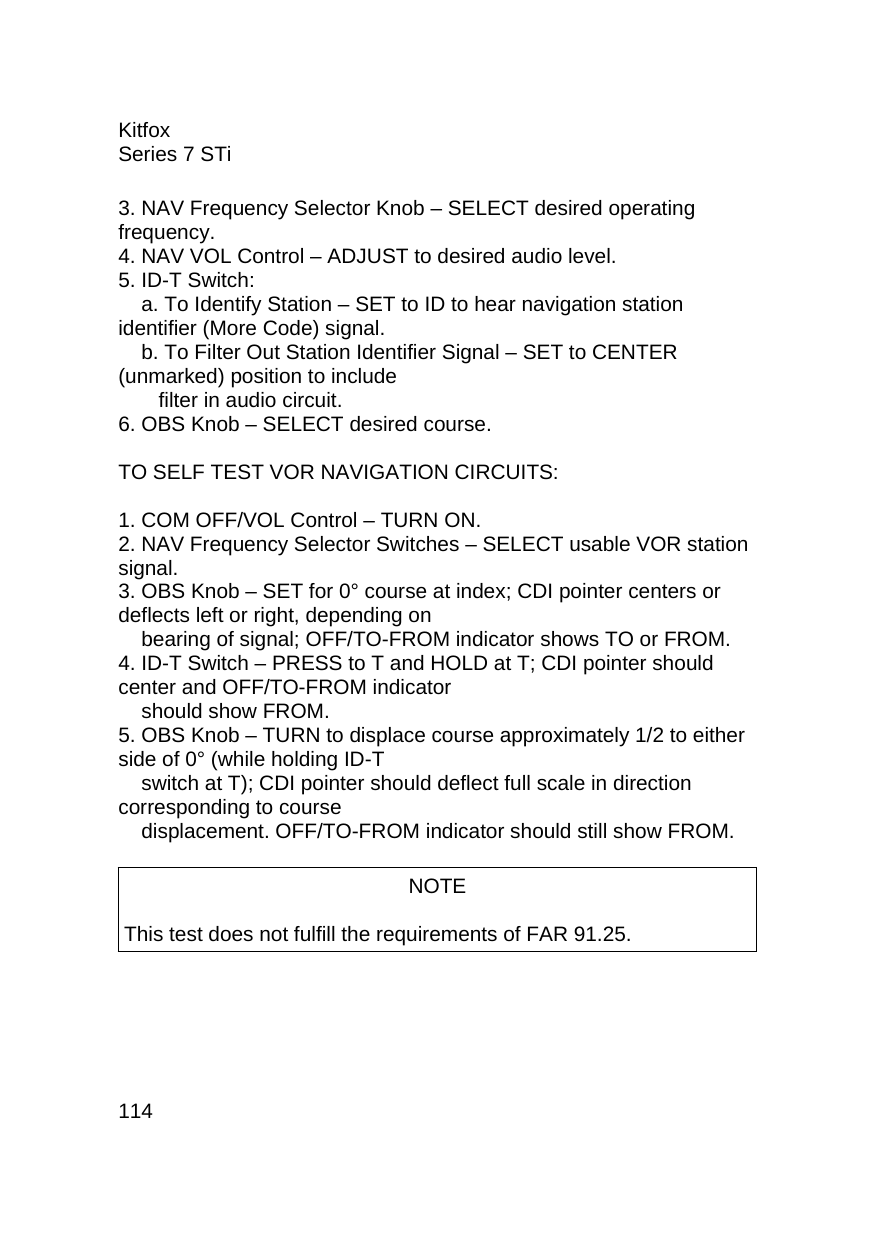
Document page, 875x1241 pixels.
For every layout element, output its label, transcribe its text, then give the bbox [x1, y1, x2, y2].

text 6. OBS Knob – SELECT desired course. [118, 412, 756, 436]
text 5. OBS Knob – TURN to displace course approximately 1/2 to either side of 0° (while holding ID-T [118, 723, 756, 771]
text 2. NAV Frequency Selector Switches – SELECT usable VOR station signal. [118, 531, 756, 579]
text 3. OBS Knob – SET for 0° course at index; CDI pointer centers or deflects left or right, depending on [118, 579, 756, 627]
text 4. NAV VOL Control – ADJUST to desired audio level. [118, 244, 756, 268]
text switch at T); CDI pointer should deflect full scale in direction corresponding to course [118, 771, 756, 819]
text displacement. OFF/TO-FROM indicator should still show FROM. [118, 819, 756, 843]
text b. To Filter Out Station Identifier Signal – SET to CENTER (unmarked) position to include [118, 340, 756, 388]
text bearing of signal; OFF/TO-FROM indicator shows TO or FROM. [118, 627, 756, 651]
text TO SELF TEST VOR NAVIGATION CIRCUITS: [118, 459, 756, 483]
text a. To Identify Station – SET to ID to hear navigation station identifier (More Code) signal. [118, 292, 756, 340]
text 1. COM OFF/VOL Control – TURN ON. [118, 507, 756, 531]
text filter in audio circuit. [118, 388, 756, 412]
text 5. ID-T Switch: [118, 268, 756, 292]
text should show FROM. [118, 699, 756, 723]
text 4. ID-T Switch – PRESS to T and HOLD at T; CDI pointer should center and OFF/TO-FROM indicator [118, 651, 756, 699]
text 3. NAV Frequency Selector Knob – SELECT desired operating frequency. [118, 196, 756, 244]
table_header NOTE This test does not fulfill the requirements of FAR 91.25. [119, 868, 756, 951]
